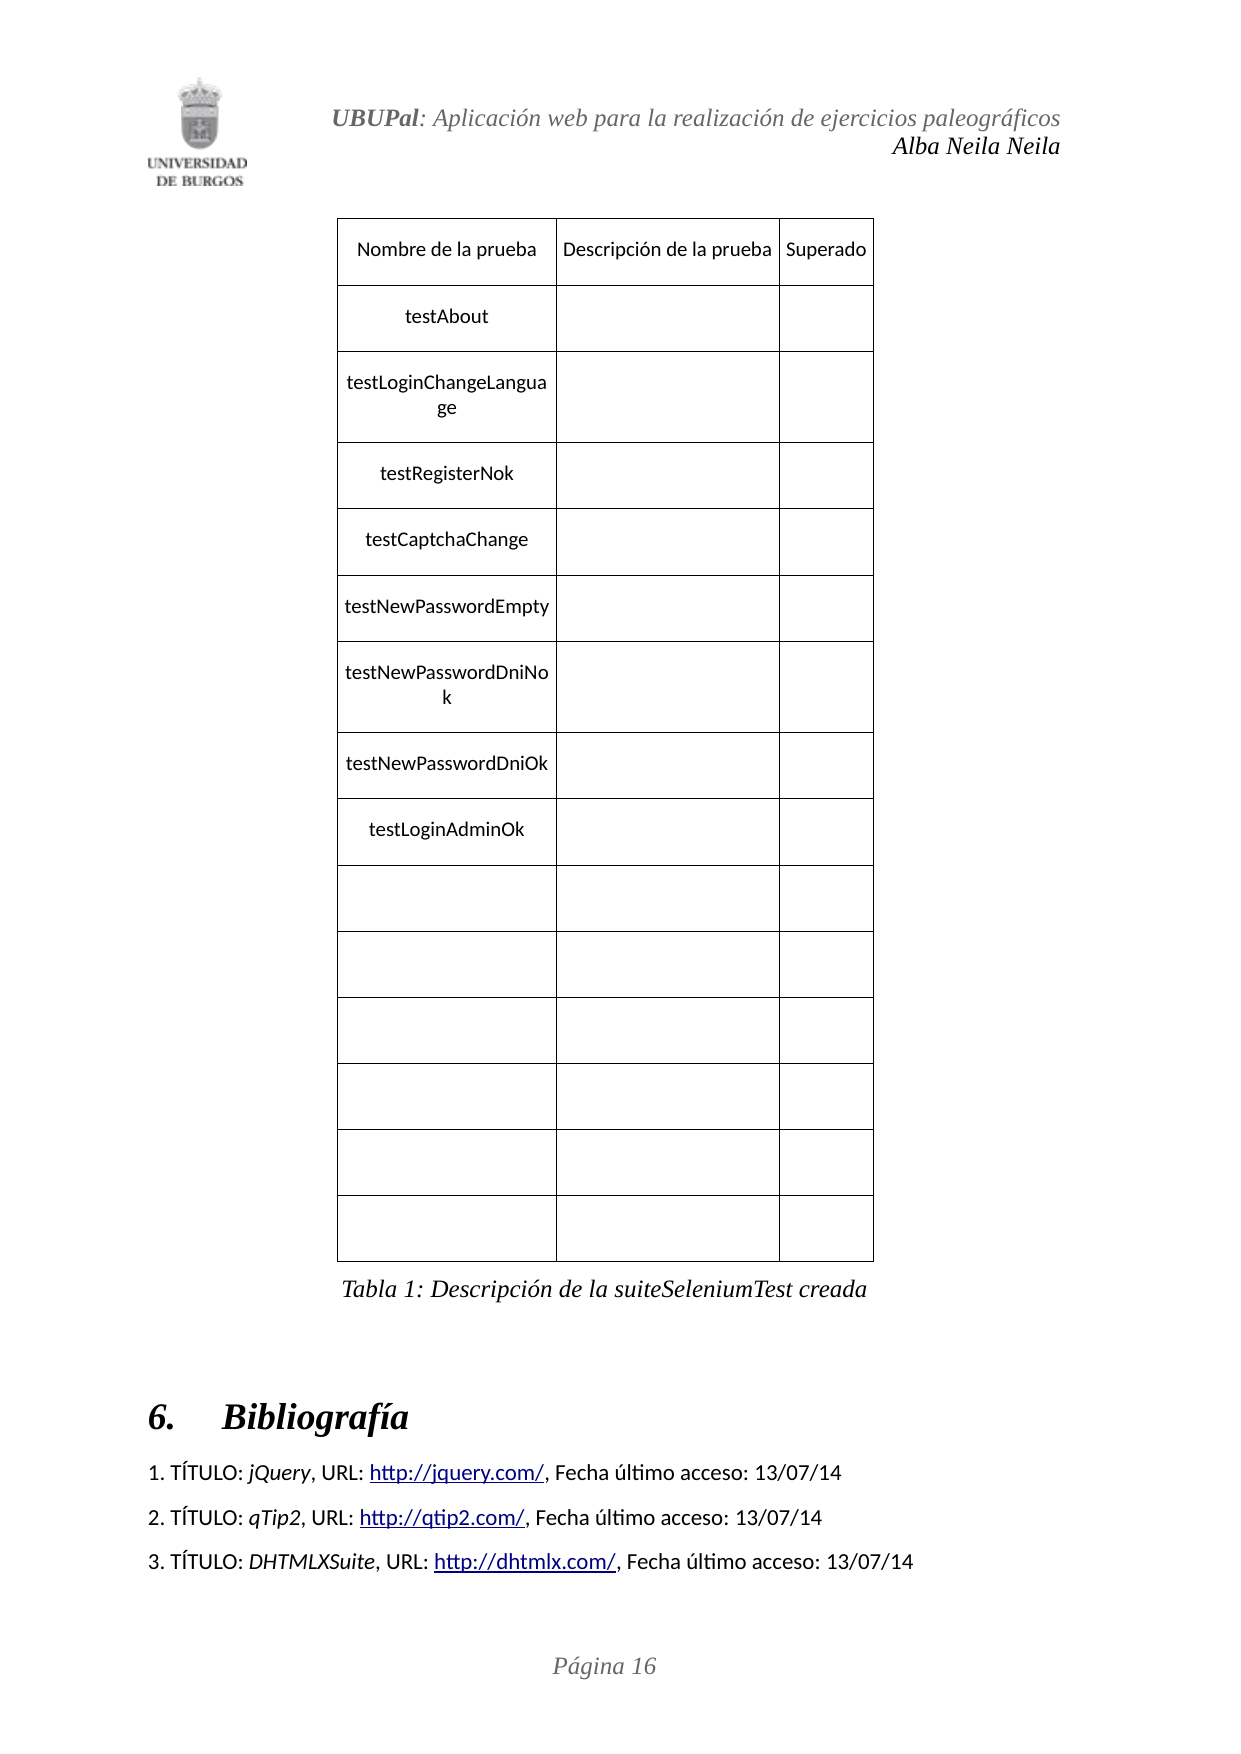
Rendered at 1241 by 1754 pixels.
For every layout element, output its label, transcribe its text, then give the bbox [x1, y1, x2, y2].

table_cell [338, 932, 556, 997]
text Tabla 1: Descripción de la suiteSeleniumTest creada [148, 1274, 1063, 1303]
table_cell [780, 509, 873, 574]
table_cell [557, 642, 779, 732]
table_cell [338, 1196, 556, 1261]
table_header Superado [780, 219, 873, 284]
text 2. TÍTULO: qTip2, URL: http://qtip2.com/, Fecha último acceso: 13/07/14 [148, 1503, 1063, 1531]
table_cell testNewPasswordEmpty [338, 576, 556, 641]
text 1. TÍTULO: jQuery, URL: http://jquery.com/, Fecha último acceso: 13/07/14 [148, 1458, 1063, 1486]
table_cell [338, 1130, 556, 1195]
table_cell [780, 1196, 873, 1261]
table_cell testAbout [338, 286, 556, 351]
table_cell testNewPasswordDniNok [338, 642, 556, 732]
table_cell testLoginAdminOk [338, 799, 556, 864]
table_cell [780, 932, 873, 997]
table_cell [557, 799, 779, 864]
table_cell [557, 352, 779, 442]
table_cell [780, 286, 873, 351]
table_cell [557, 932, 779, 997]
table_cell [780, 998, 873, 1063]
table_header Nombre de la prueba [338, 219, 556, 284]
table_cell testLoginChangeLanguage [338, 352, 556, 442]
table_cell testCaptchaChange [338, 509, 556, 574]
table_cell [338, 866, 556, 931]
table_cell [557, 733, 779, 798]
table_cell [780, 733, 873, 798]
table_cell testNewPasswordDniOk [338, 733, 556, 798]
text 3. TÍTULO: DHTMLXSuite, URL: http://dhtmlx.com/, Fecha último acceso: 13/07/14 [148, 1547, 1063, 1575]
table_cell [780, 642, 873, 732]
table_cell [557, 443, 779, 508]
table_cell [557, 1130, 779, 1195]
table_cell [557, 998, 779, 1063]
table_cell testRegisterNok [338, 443, 556, 508]
table_cell [557, 509, 779, 574]
table_cell [557, 1064, 779, 1129]
table_cell [780, 443, 873, 508]
table_cell [557, 286, 779, 351]
picture [147, 77, 247, 186]
table_cell [780, 576, 873, 641]
table_cell [780, 1130, 873, 1195]
table_cell [557, 1196, 779, 1261]
subtitle Bibliografía [148, 1394, 1063, 1437]
table_header Descripción de la prueba [557, 219, 779, 284]
table_cell [780, 799, 873, 864]
table_cell [780, 352, 873, 442]
table_cell [780, 1064, 873, 1129]
table_cell [557, 576, 779, 641]
table_cell [557, 866, 779, 931]
table_cell [780, 866, 873, 931]
table_cell [338, 1064, 556, 1129]
table_cell [338, 998, 556, 1063]
